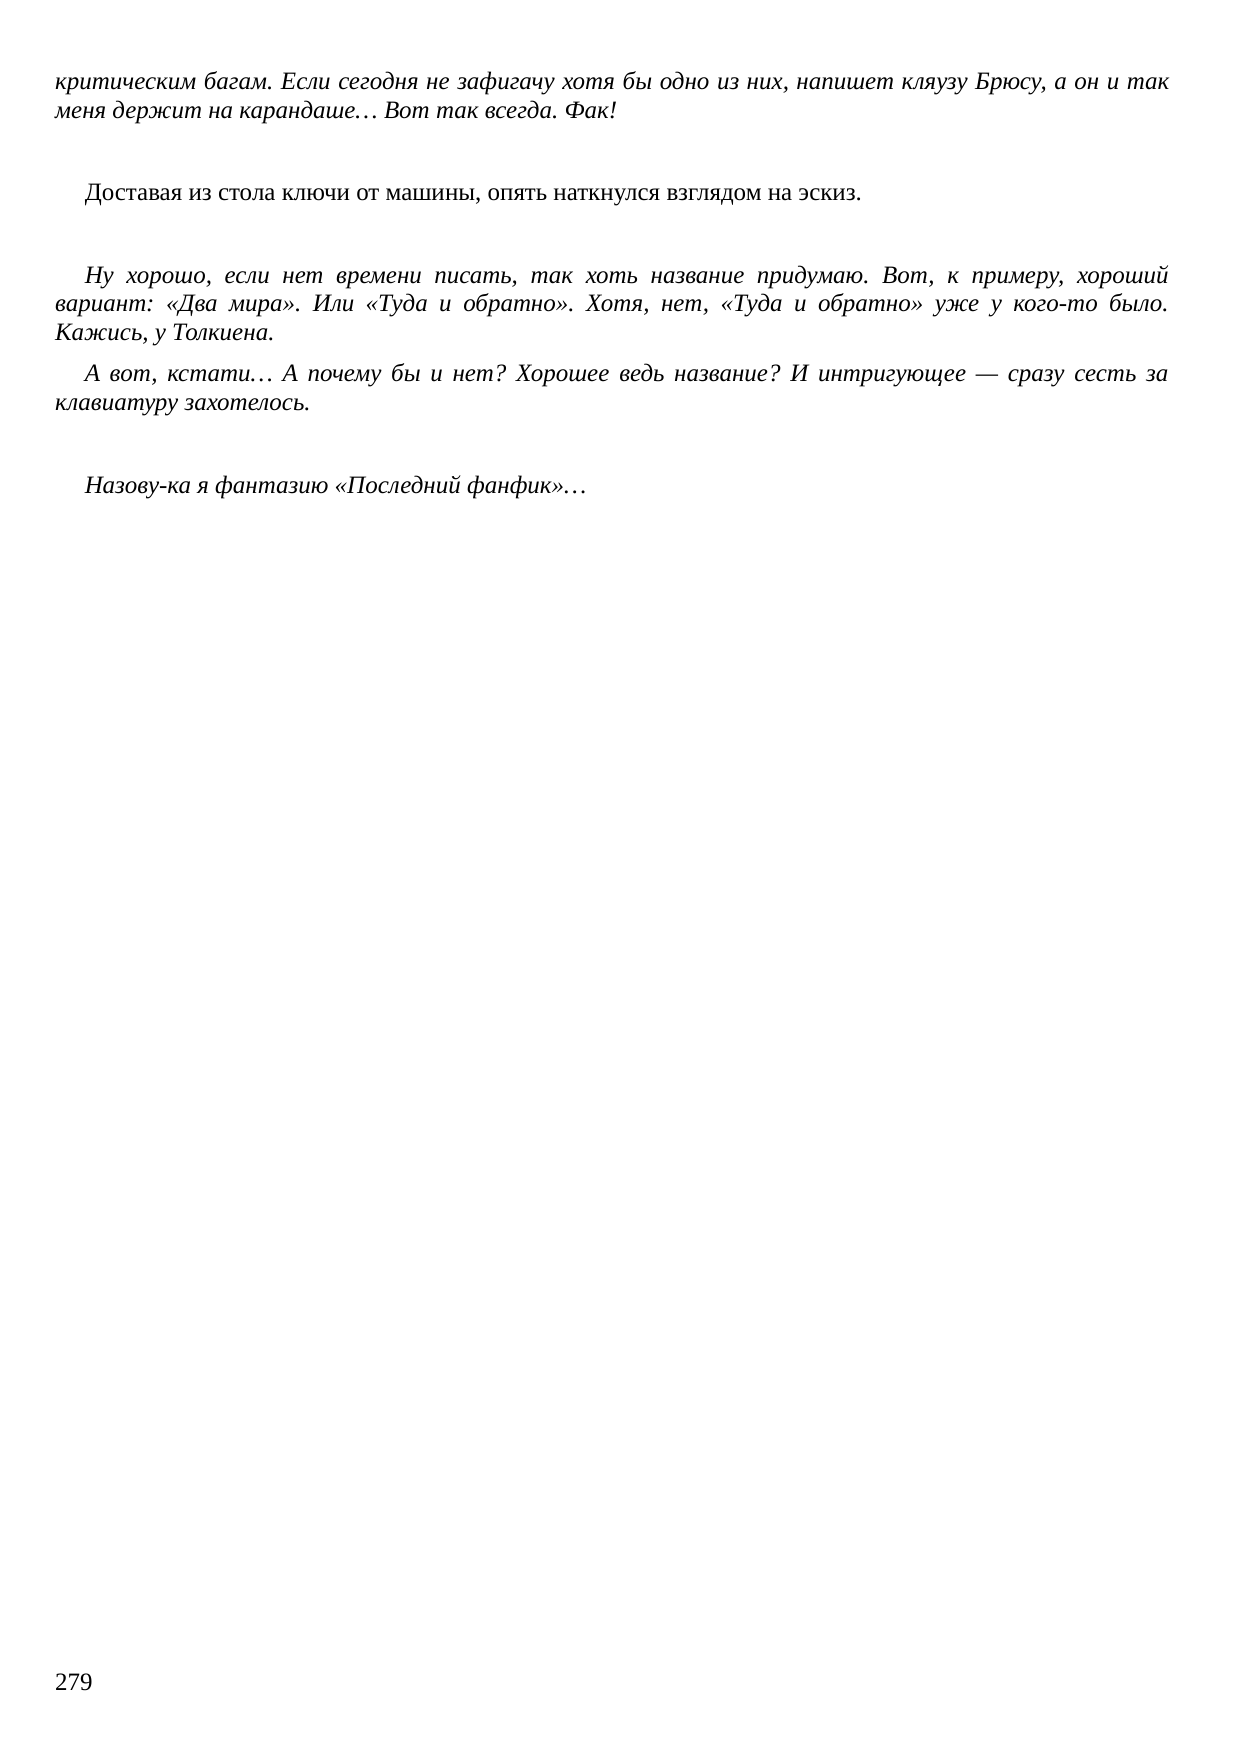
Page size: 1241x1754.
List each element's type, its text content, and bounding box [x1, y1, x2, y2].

text А вот, кстати… А почему бы и нет? Хорошее ведь название? И интригующее — сразу сесть за клавиатуру захотелось. [55, 358, 1173, 416]
text Доставая из стола ключи от машины, опять наткнулся взглядом на эскиз. [55, 177, 1173, 206]
text Назову-ка я фантазию «Последний фанфик»… [55, 470, 1173, 498]
text Ну хорошо, если нет времени писать, так хоть название придумаю. Вот, к примеру, хороший вариант: «Два мира». Или «Туда и обратно». Хотя, нет, «Туда и обратно» уже у кого-то было. Кажись, у Толкиена. [55, 260, 1173, 346]
text критическим багам. Если сегодня не зафигачу хотя бы одно из них, напишет кляузу Брюсу, а он и так меня держит на карандаше… Вот так всегда. Фак! [55, 66, 1173, 123]
